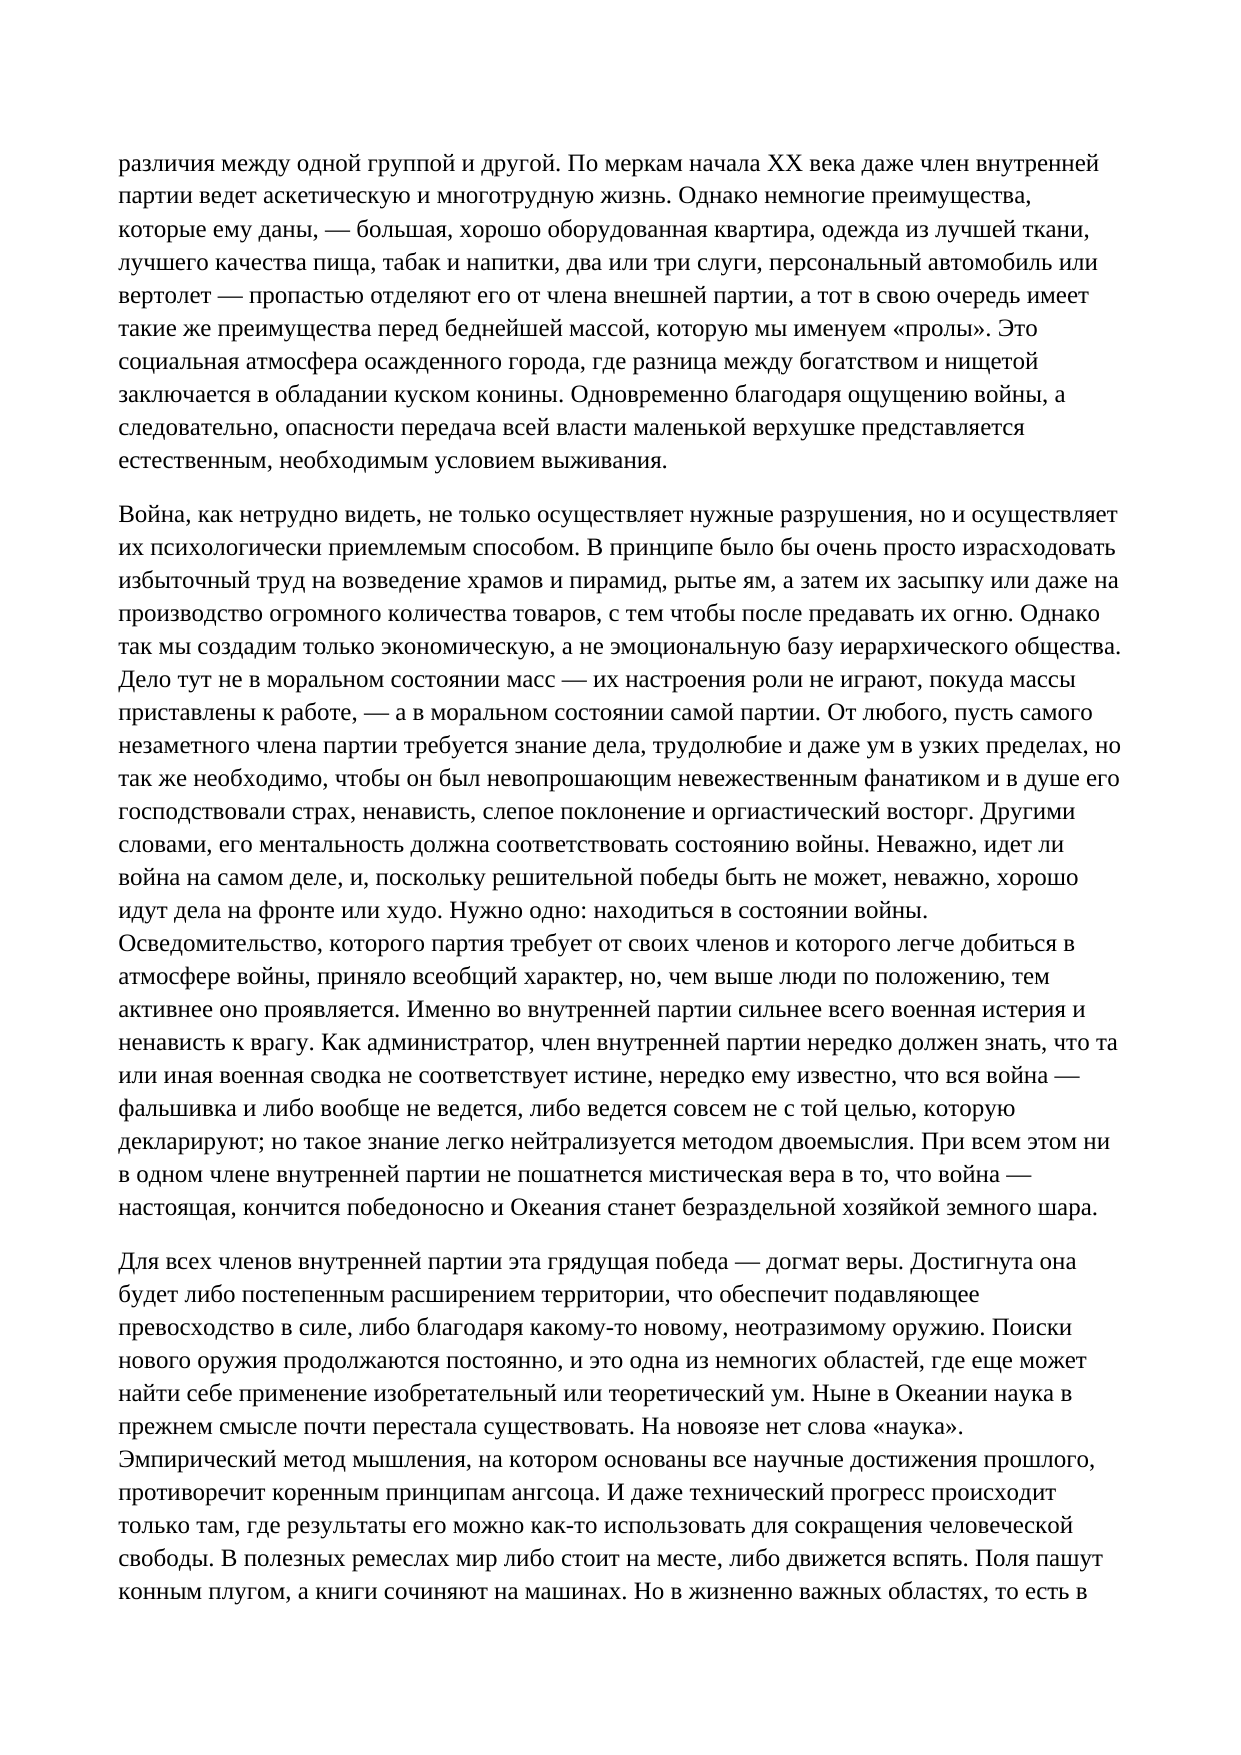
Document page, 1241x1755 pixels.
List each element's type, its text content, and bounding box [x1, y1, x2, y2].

text различия между одной группой и другой. По меркам начала XX века даже член внутренней партии ведет аскетическую и многотрудную жизнь. Однако немногие преимущества, которые ему даны, — большая, хорошо оборудованная квартира, одежда из лучшей ткани, лучшего качества пища, табак и напитки, два или три слуги, персональный автомобиль или вертолет — пропастью отделяют его от члена внешней партии, а тот в свою очередь имеет такие же преимущества перед беднейшей массой, которую мы именуем «пролы». Это социальная атмосфера осажденного города, где разница между богатством и нищетой заключается в обладании куском конины. Одновременно благодаря ощущению войны, а следовательно, опасности передача всей власти маленькой верхушке представляется естественным, необходимым условием выживания. [118, 148, 1122, 473]
text Война, как нетрудно видеть, не только осуществляет нужные разрушения, но и осуществляет их психологически приемлемым способом. В принципе было бы очень просто израсходовать избыточный труд на возведение храмов и пирамид, рытье ям, а затем их засыпку или даже на производство огромного количества товаров, с тем чтобы после предавать их огню. Однако так мы создадим только экономическую, а не эмоциональную базу иерархического общества. Дело тут не в моральном состоянии масс — их настроения роли не играют, покуда массы приставлены к работе, — а в моральном состоянии самой партии. От любого, пусть самого незаметного члена партии требуется знание дела, трудолюбие и даже ум в узких пределах, но так же необходимо, чтобы он был невопрошающим невежественным фанатиком и в душе его господствовали страх, ненависть, слепое поклонение и оргиастический восторг. Другими словами, его ментальность должна соответствовать состоянию войны. Неважно, идет ли война на самом деле, и, поскольку решительной победы быть не может, неважно, хорошо идут дела на фронте или худо. Нужно одно: находиться в состоянии войны. Осведомительство, которого партия требует от своих членов и которого легче добиться в атмосфере войны, приняло всеобщий характер, но, чем выше люди по положению, тем активнее оно проявляется. Именно во внутренней партии сильнее всего военная истерия и ненависть к врагу. Как администратор, член внутренней партии нередко должен знать, что та или иная военная сводка не соответствует истине, нередко ему известно, что вся война — фальшивка и либо вообще не ведется, либо ведется совсем не с той целью, которую декларируют; но такое знание легко нейтрализуется методом двоемыслия. При всем этом ни в одном члене внутренней партии не пошатнется мистическая вера в то, что война — настоящая, кончится победоносно и Океания станет безраздельной хозяйкой земного шара. [118, 499, 1122, 1221]
text Для всех членов внутренней партии эта грядущая победа — догмат веры. Достигнута она будет либо постепенным расширением территории, что обеспечит подавляющее превосходство в силе, либо благодаря какому-то новому, неотразимому оружию. Поиски нового оружия продолжаются постоянно, и это одна из немногих областей, где еще может найти себе применение изобретательный или теоретический ум. Ныне в Океании наука в прежнем смысле почти перестала существовать. На новоязе нет слова «наука». Эмпирический метод мышления, на котором основаны все научные достижения прошлого, противоречит коренным принципам ангсоца. И даже технический прогресс происходит только там, где результаты его можно как-то использовать для сокращения человеческой свободы. В полезных ремеслах мир либо стоит на месте, либо движется вспять. Поля пашут конным плугом, а книги сочиняют на машинах. Но в жизненно важных областях, то есть в [118, 1246, 1122, 1605]
